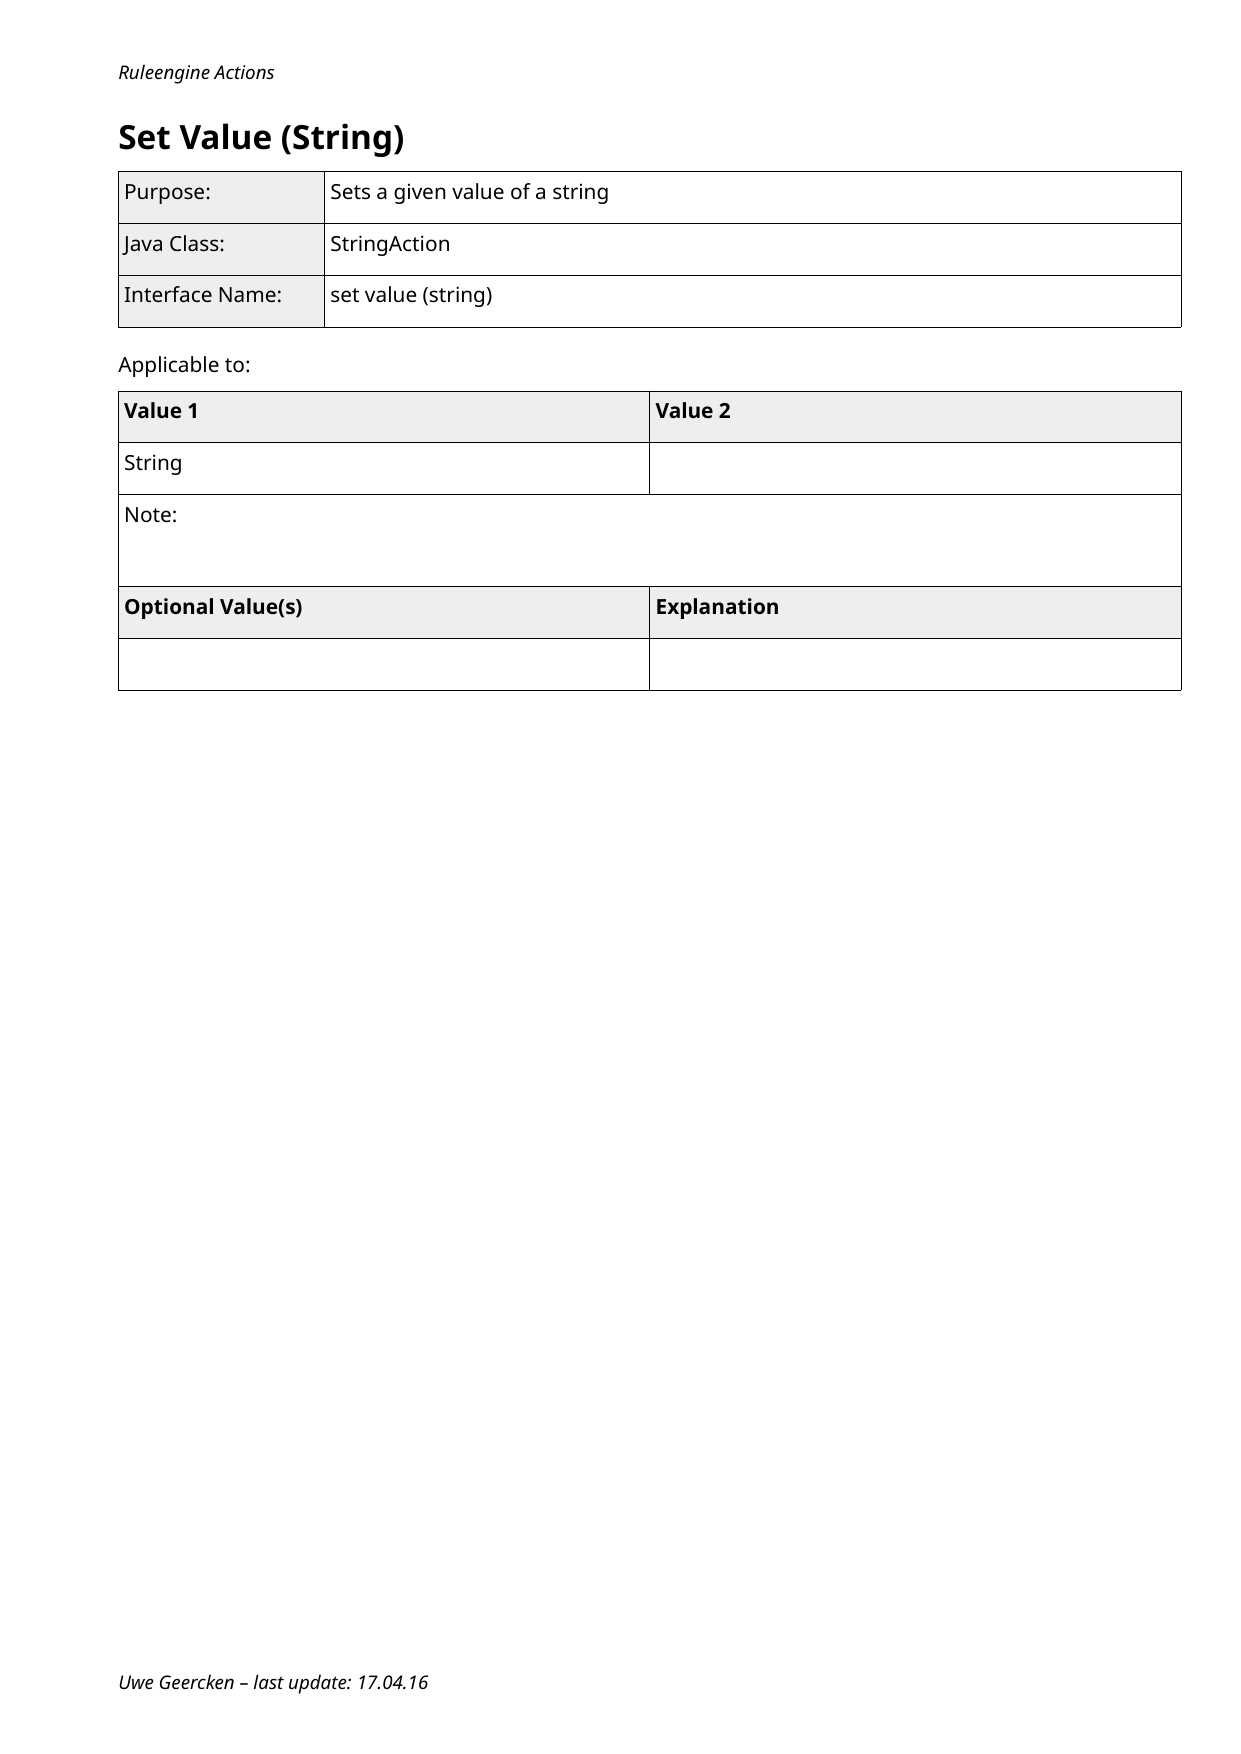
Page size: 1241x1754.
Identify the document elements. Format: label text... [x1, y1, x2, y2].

table_cell [650, 443, 1181, 494]
text Set Value (String) [118, 114, 1181, 159]
table_cell Optional Value(s) [119, 587, 649, 638]
table_cell StringAction [325, 224, 1181, 275]
text Applicable to: [118, 350, 1181, 379]
table_cell Java Class: [119, 224, 324, 275]
table_header Purpose: [119, 172, 324, 223]
table_header Value 1 [119, 392, 649, 442]
table_cell [119, 639, 649, 689]
table_header Value 2 [650, 392, 1181, 442]
table_header Sets a given value of a string [325, 172, 1181, 223]
table_cell Note: [119, 495, 1181, 586]
table_cell set value (string) [325, 276, 1181, 327]
table_cell [650, 639, 1181, 689]
table_cell Interface Name: [119, 276, 324, 327]
table_cell Explanation [650, 587, 1181, 638]
table_cell String [119, 443, 649, 494]
